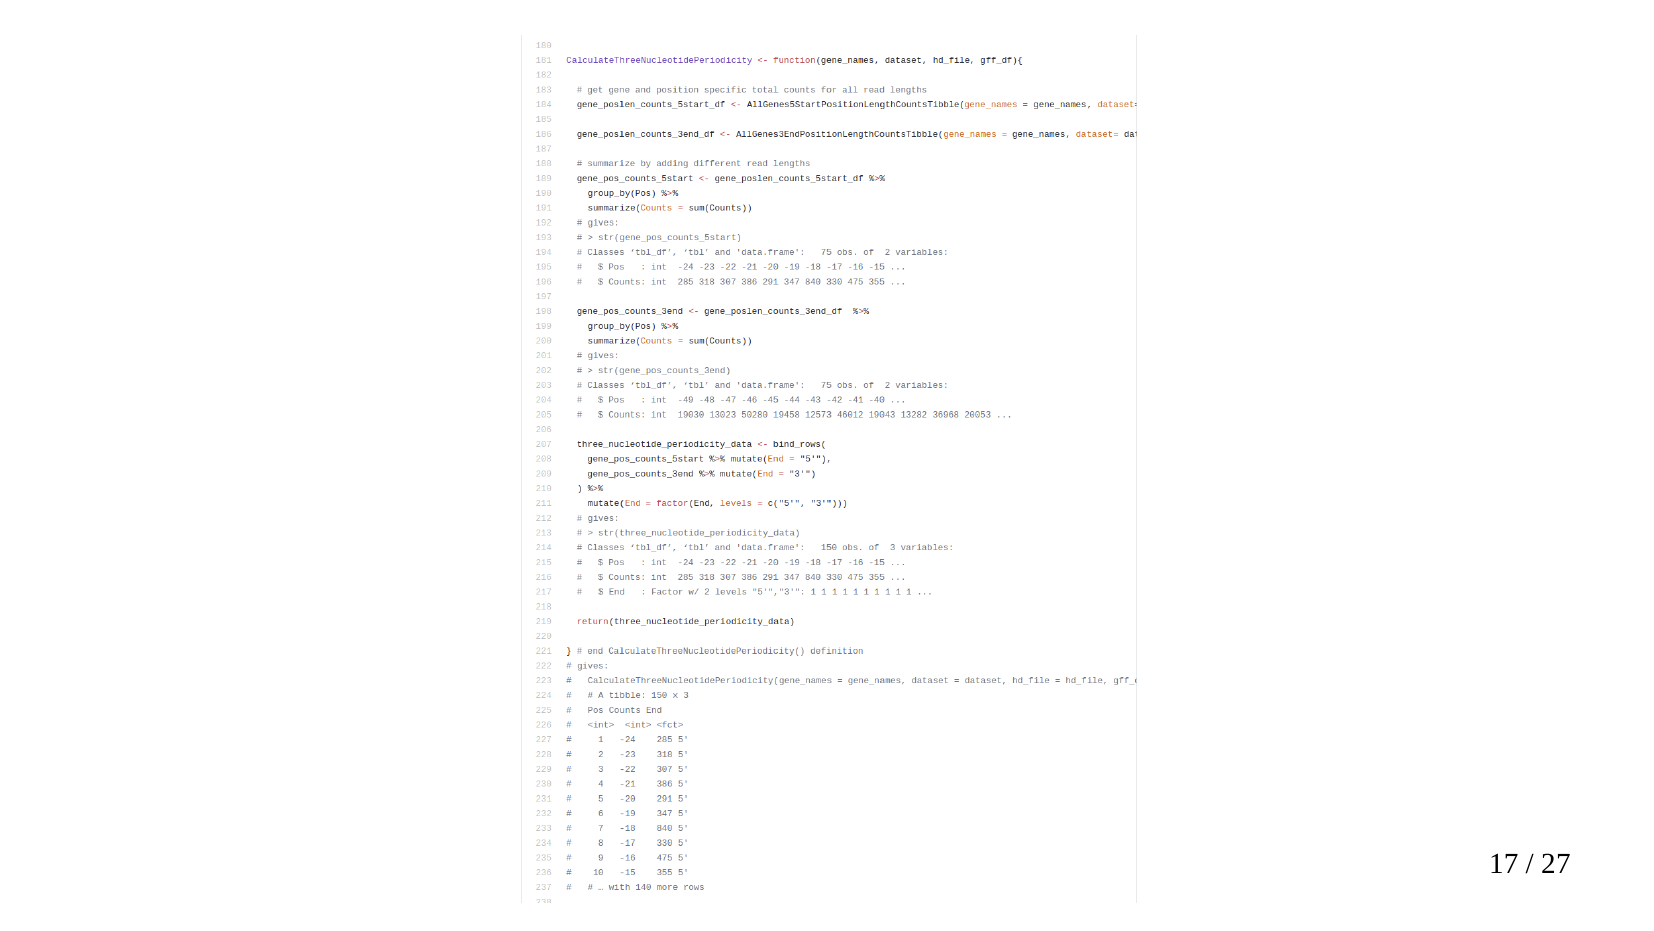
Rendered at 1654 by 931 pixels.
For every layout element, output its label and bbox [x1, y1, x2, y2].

picture [507, 35, 1146, 903]
